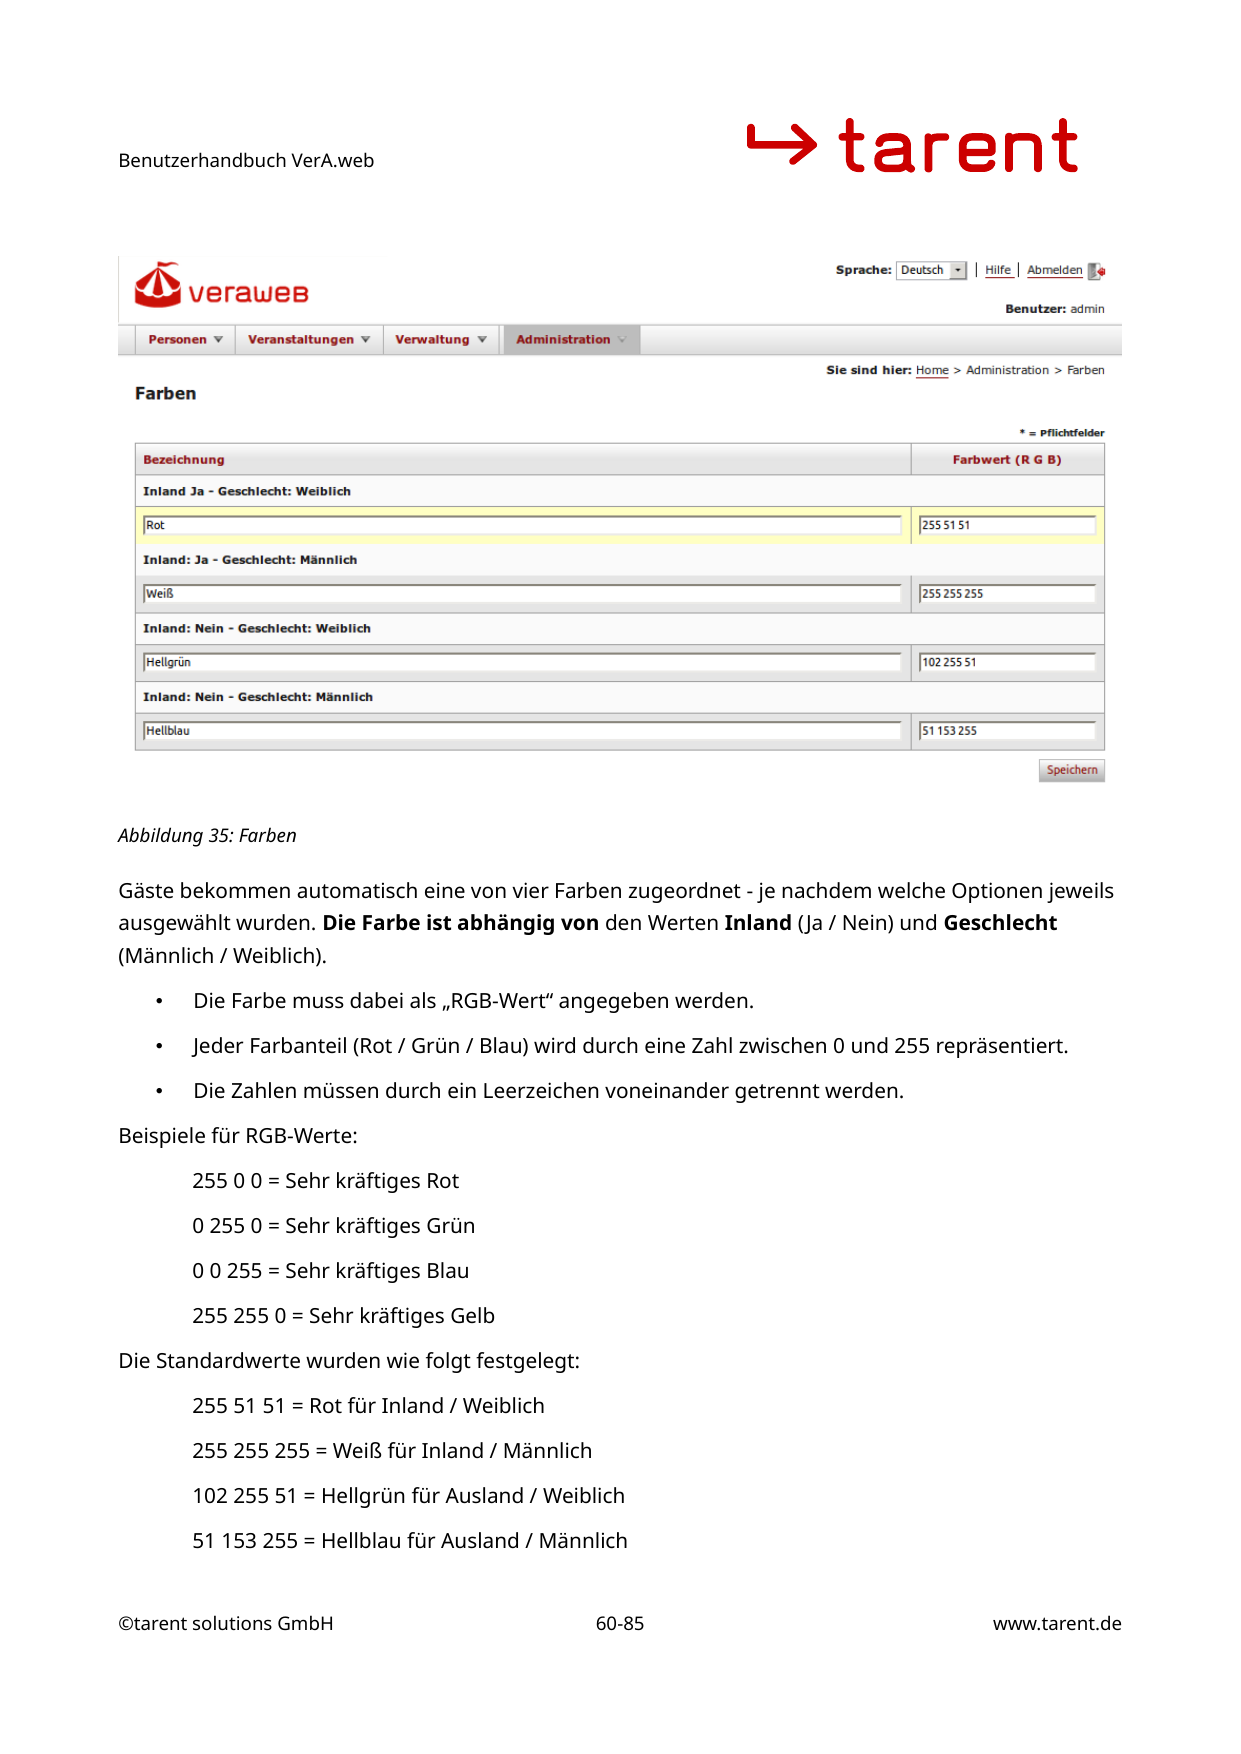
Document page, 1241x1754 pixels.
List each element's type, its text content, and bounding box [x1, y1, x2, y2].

text 255 51 51 = Rot für Inland / Weiblich [118, 1391, 1122, 1419]
text 102 255 51 = Hellgrün für Ausland / Weiblich [118, 1481, 1122, 1509]
text Abbildung 35: Farben [118, 796, 1122, 848]
text 51 153 255 = Hellblau für Ausland / Männlich [118, 1526, 1122, 1554]
text 0 0 255 = Sehr kräftiges Blau [118, 1256, 1122, 1284]
list Die Zahlen müssen durch ein Leerzeichen voneinander getrennt werden. [156, 1076, 1122, 1104]
text 0 255 0 = Sehr kräftiges Grün [118, 1211, 1122, 1239]
text Gäste bekommen automatisch eine von vier Farben zugeordnet - je nachdem welche Optionen jeweils ausgewählt wurden. Die Farbe ist abhängig von den Werten Inland (Ja / Nein) und Geschlecht (Männlich / Weiblich). [118, 848, 1122, 969]
text Beispiele für RGB-Werte: [118, 1121, 1122, 1149]
picture [118, 256, 1122, 796]
list Jeder Farbanteil (Rot / Grün / Blau) wird durch eine Zahl zwischen 0 und 255 repräsentiert. [156, 1031, 1122, 1059]
text 255 0 0 = Sehr kräftiges Rot [118, 1166, 1122, 1194]
text 255 255 255 = Weiß für Inland / Männlich [118, 1436, 1122, 1464]
text Die Standardwerte wurden wie folgt festgelegt: [118, 1346, 1122, 1374]
text 255 255 0 = Sehr kräftiges Gelb [118, 1301, 1122, 1329]
text [118, 232, 1122, 256]
list Die Farbe muss dabei als „RGB-Wert“ angegeben werden. [156, 986, 1122, 1014]
